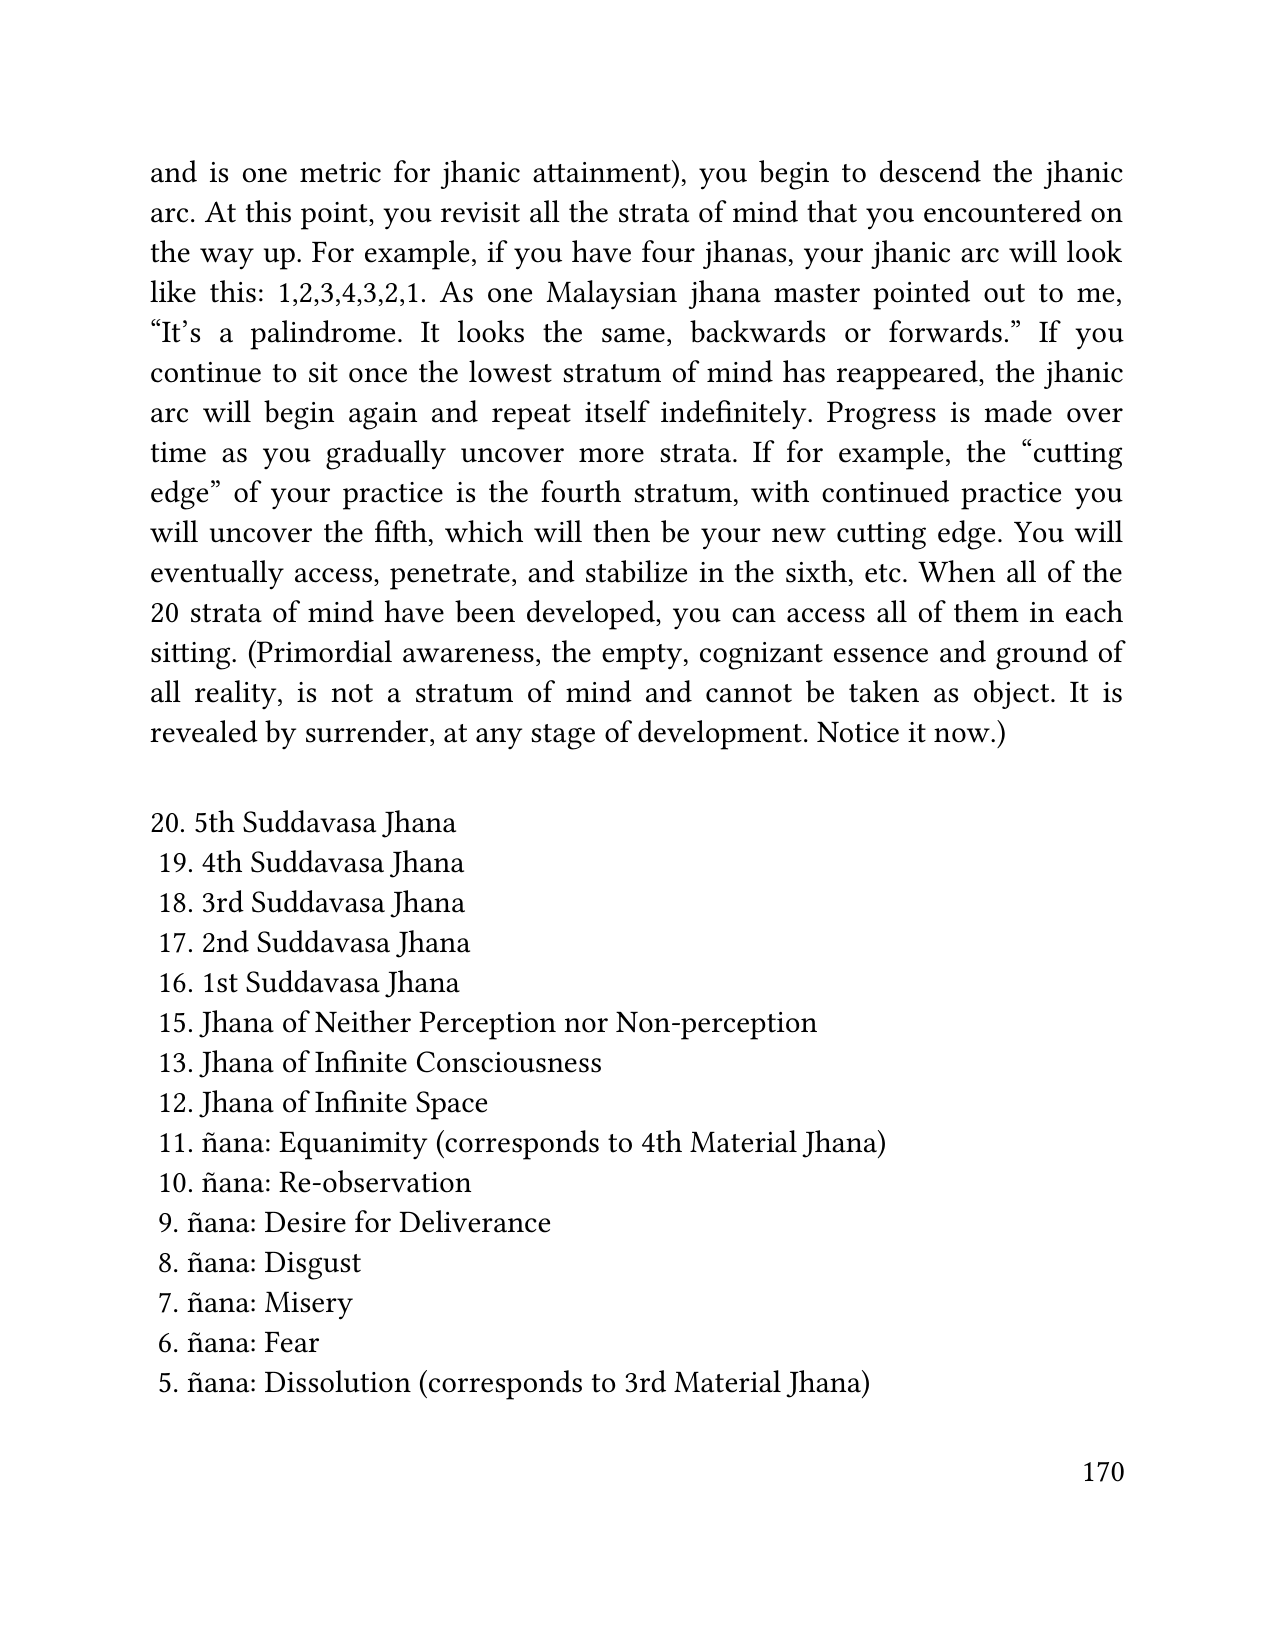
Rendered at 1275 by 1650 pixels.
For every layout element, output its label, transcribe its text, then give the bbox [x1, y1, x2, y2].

text 20. 5th Suddavasa Jhana 19. 4th Suddavasa Jhana 18. 3rd Suddavasa Jhana 17. 2nd Suddavasa Jhana 16. 1st Suddavasa Jhana 15. Jhana of Neither Perception nor Non-perception 13. Jhana of Infinite Consciousness 12. Jhana of Infinite Space 11. ñana: Equanimity (corresponds to 4th Material Jhana) 10. ñana: Re-observation 9. ñana: Desire for Deliverance 8. ñana: Disgust 7. ñana: Misery 6. ñana: Fear 5. ñana: Dissolution (corresponds to 3rd Material Jhana) [150, 800, 1125, 1400]
text and is one metric for jhanic attainment), you begin to descend the jhanic arc. At this point, you revisit all the strata of mind that you encountered on the way up. For example, if you have four jhanas, your jhanic arc will look like this: 1,2,3,4,3,2,1. As one Malaysian jhana master pointed out to me, “It’s a palindrome. It looks the same, backwards or forwards.” If you continue to sit once the lowest stratum of mind has reappeared, the jhanic arc will begin again and repeat itself indefinitely. Progress is made over time as you gradually uncover more strata. If for example, the “cutting edge” of your practice is the fourth stratum, with continued practice you will uncover the fifth, which will then be your new cutting edge. You will eventually access, penetrate, and stabilize in the sixth, etc. When all of the 20 strata of mind have been developed, you can access all of them in each sitting. (Primordial awareness, the empty, cognizant essence and ground of all reality, is not a stratum of mind and cannot be taken as object. It is revealed by surrender, at any stage of development. Notice it now.) [150, 150, 1125, 750]
